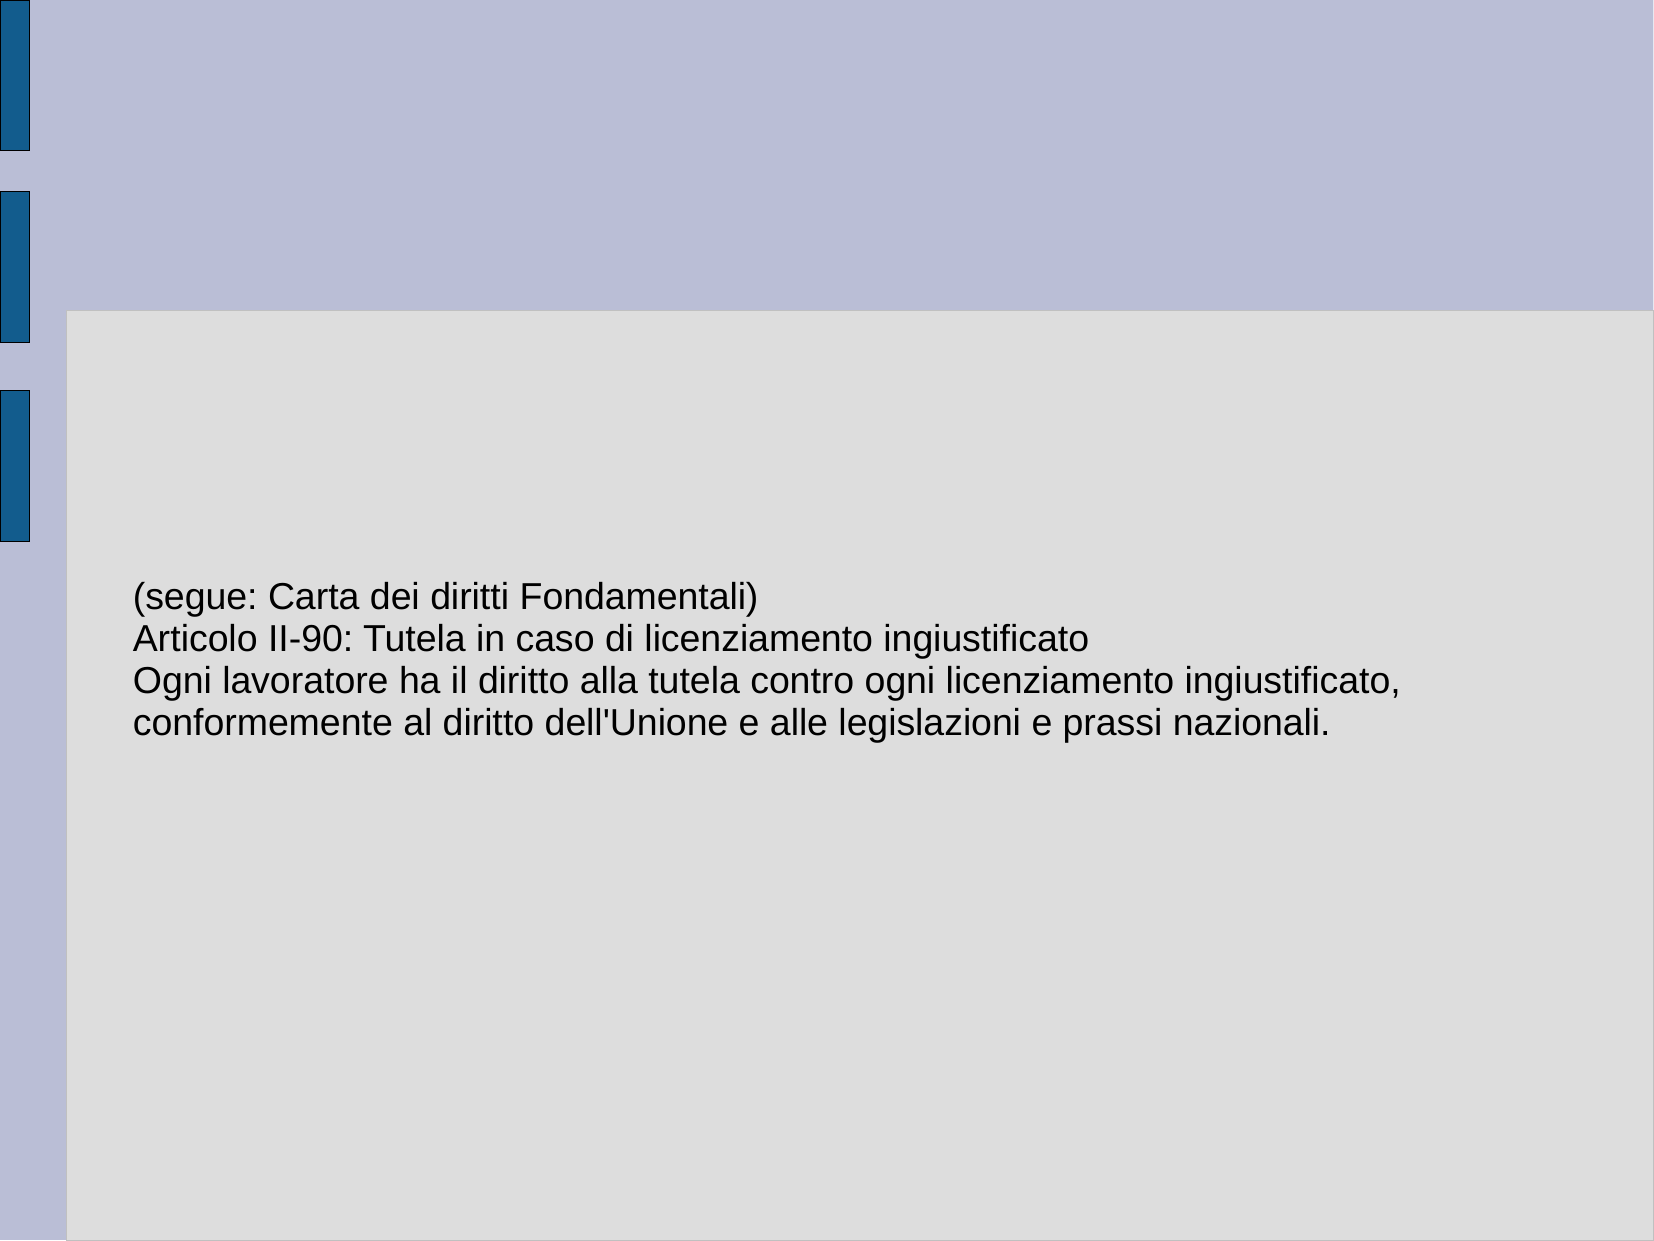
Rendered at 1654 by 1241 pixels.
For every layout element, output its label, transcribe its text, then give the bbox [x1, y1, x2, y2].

text_box (segue: Carta dei diritti Fondamentali) Articolo II-90: Tutela in caso di licenziamento ingiustificato Ogni lavoratore ha il diritto alla tutela contro ogni licenziamento ingiustificato, conformemente al diritto dell'Unione e alle legislazioni e prassi nazionali. [118, 568, 1638, 752]
